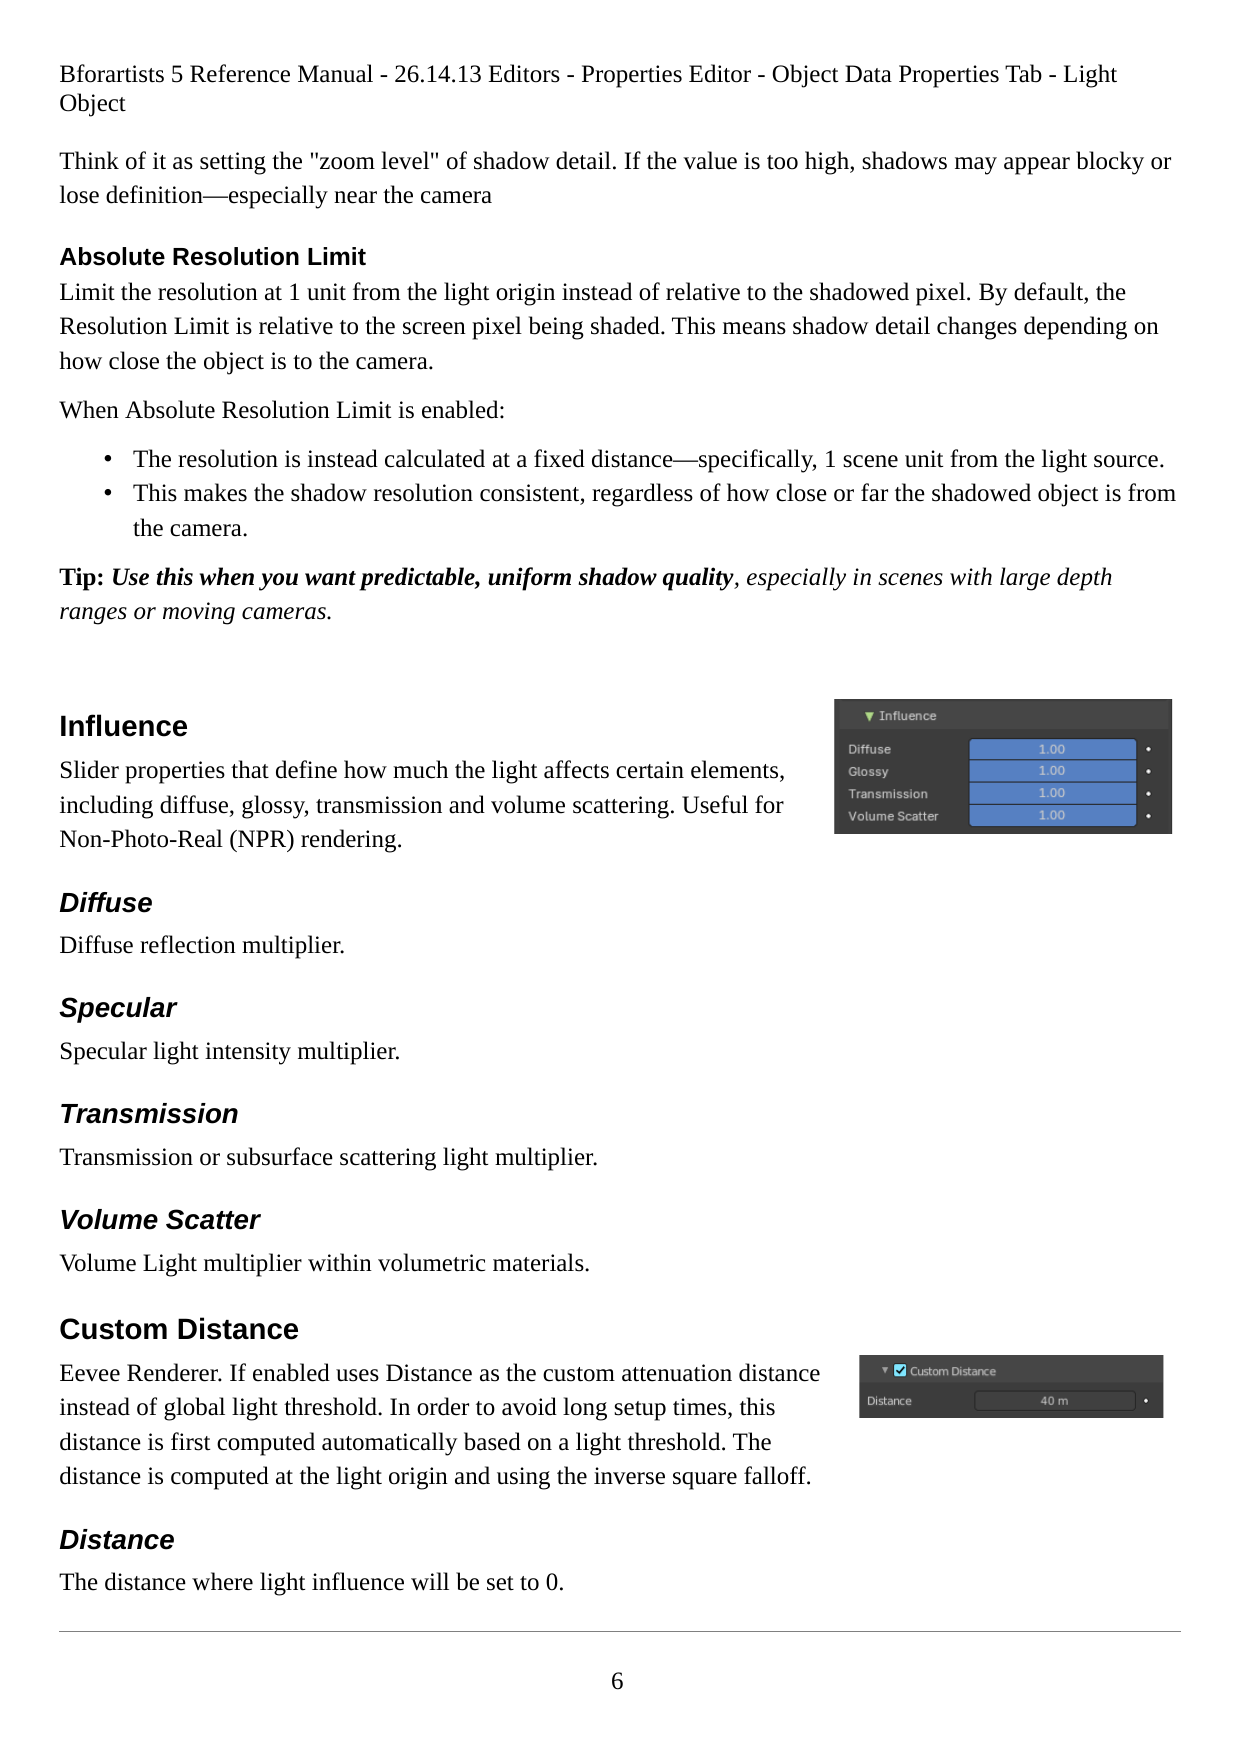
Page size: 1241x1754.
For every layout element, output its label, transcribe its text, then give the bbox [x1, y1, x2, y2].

text Eevee Renderer. If enabled uses Distance as the custom attenuation distance instead of global light threshold. In order to avoid long setup times, this distance is first computed automatically based on a light threshold. The distance is computed at the light origin and using the inverse square falloff. [59, 1358, 1181, 1490]
text Transmission or subsurface scattering light multiplier. [59, 1142, 1181, 1171]
text Specular light intensity multiplier. [59, 1036, 1181, 1065]
list This makes the shadow resolution consistent, regardless of how close or far the shadowed object is from the camera. [103, 478, 1181, 542]
list The resolution is instead calculated at a fixed distance—specifically, 1 scene unit from the light source. [103, 444, 1181, 473]
subtitle [1173, 709, 1181, 743]
text Volume Light multiplier within volumetric materials. [59, 1248, 1181, 1277]
subtitle Transmission [59, 1098, 1181, 1130]
subtitle Custom Distance [59, 1312, 1181, 1346]
subtitle Influence [59, 709, 834, 743]
subtitle Absolute Resolution Limit [59, 242, 1181, 271]
text Think of it as setting the "zoom level" of shadow detail. If the value is too high, shadows may appear blocky or lose definition—especially near the camera [59, 146, 1181, 209]
subtitle Diffuse [59, 886, 1181, 918]
text When Absolute Resolution Limit is enabled: [59, 395, 1181, 424]
text Limit the resolution at 1 unit from the light origin instead of relative to the shadowed pixel. By default, the Resolution Limit is relative to the screen pixel being shaded. This means shadow detail changes depending on how close the object is to the camera. [59, 277, 1181, 374]
text Slider properties that define how much the light affects certain elements, including diffuse, glossy, transmission and volume scattering. Useful for Non-Photo-Real (NPR) rendering. [59, 755, 1181, 853]
text Diffuse reflection multiplier. [59, 930, 1181, 959]
picture [859, 1355, 1164, 1418]
text Tip: Use this when you want predictable, uniform shadow quality, especially in scenes with large depth ranges or moving cameras. [59, 562, 1181, 625]
picture [834, 699, 1173, 834]
subtitle Volume Scatter [59, 1204, 1181, 1236]
subtitle Distance [59, 1523, 1181, 1555]
text The distance where light influence will be set to 0. [59, 1567, 1181, 1596]
subtitle Specular [59, 992, 1181, 1024]
